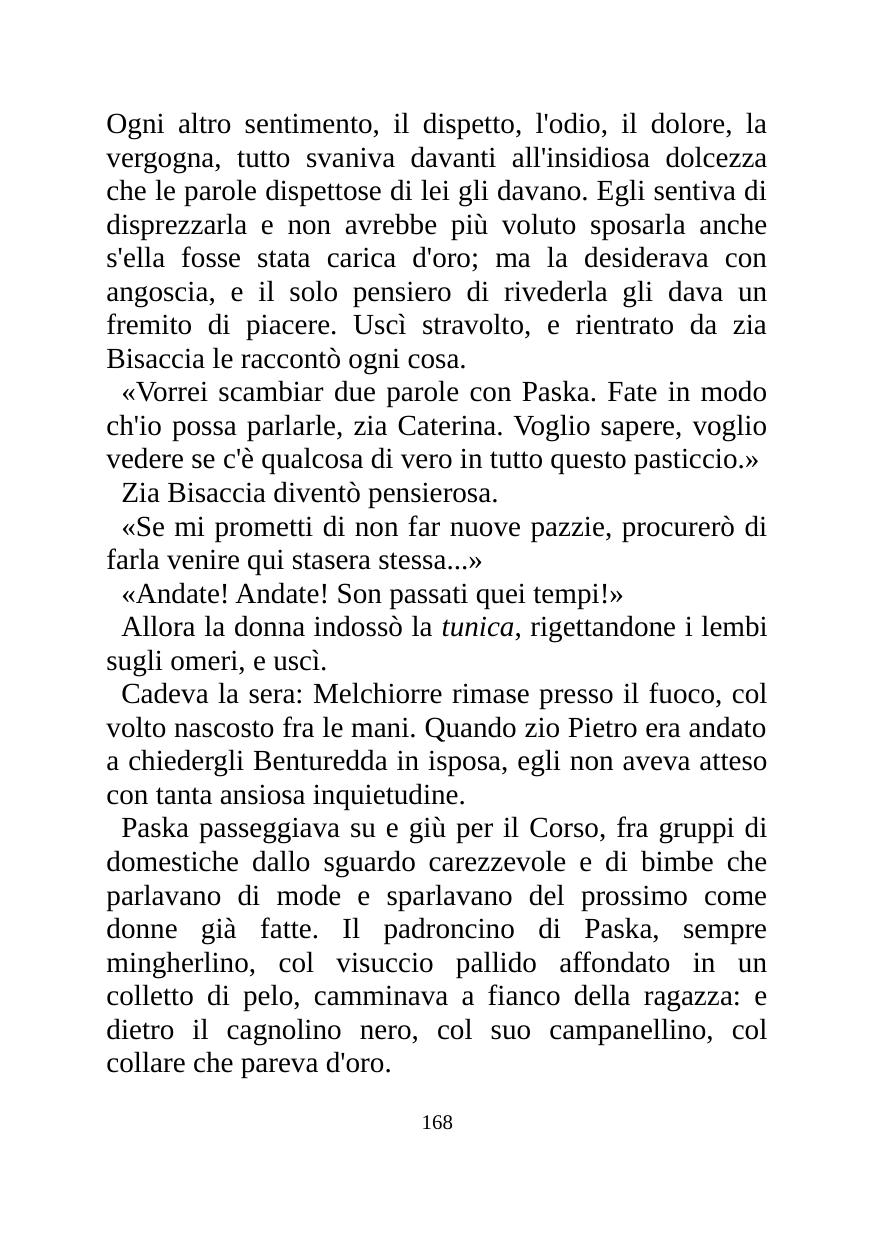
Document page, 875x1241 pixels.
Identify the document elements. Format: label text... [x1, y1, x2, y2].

text Ogni altro sentimento, il dispetto, l'odio, il dolore, la vergogna, tutto svaniva davanti all'insidiosa dolcezza che le parole dispettose di lei gli davano. Egli sentiva di disprezzarla e non avrebbe più voluto sposarla anche s'ella fosse stata carica d'oro; ma la desiderava con angoscia, e il solo pensiero di rivederla gli dava un fremito di piacere. Uscì stravolto, e rientrato da zia Bisaccia le raccontò ogni cosa. [106, 106, 768, 374]
text Zia Bisaccia diventò pensierosa. [106, 475, 768, 509]
text «Vorrei scambiar due parole con Paska. Fate in modo ch'io possa parlarle, zia Caterina. Voglio sapere, voglio vedere se c'è qualcosa di vero in tutto questo pasticcio.» [106, 374, 768, 475]
text Cadeva la sera: Melchiorre rimase presso il fuoco, col volto nascosto fra le mani. Quando zio Pietro era andato a chiedergli Benturedda in isposa, egli non aveva atteso con tanta ansiosa inquietudine. [106, 676, 768, 811]
text «Andate! Andate! Son passati quei tempi!» [106, 576, 768, 609]
text Paska passeggiava su e giù per il Corso, fra gruppi di domestiche dallo sguardo carezzevole e di bimbe che parlavano di mode e sparlavano del prossimo come donne già fatte. Il padroncino di Paska, sempre mingherlino, col visuccio pallido affondato in un colletto di pelo, camminava a fianco della ragazza: e dietro il cagnolino nero, col suo campanellino, col collare che pareva d'oro. [106, 811, 768, 1079]
text «Se mi prometti di non far nuove pazzie, procurerò di farla venire qui stasera stessa...» [106, 509, 768, 576]
text Allora la donna indossò la tunica, rigettandone i lembi sugli omeri, e uscì. [106, 609, 768, 676]
